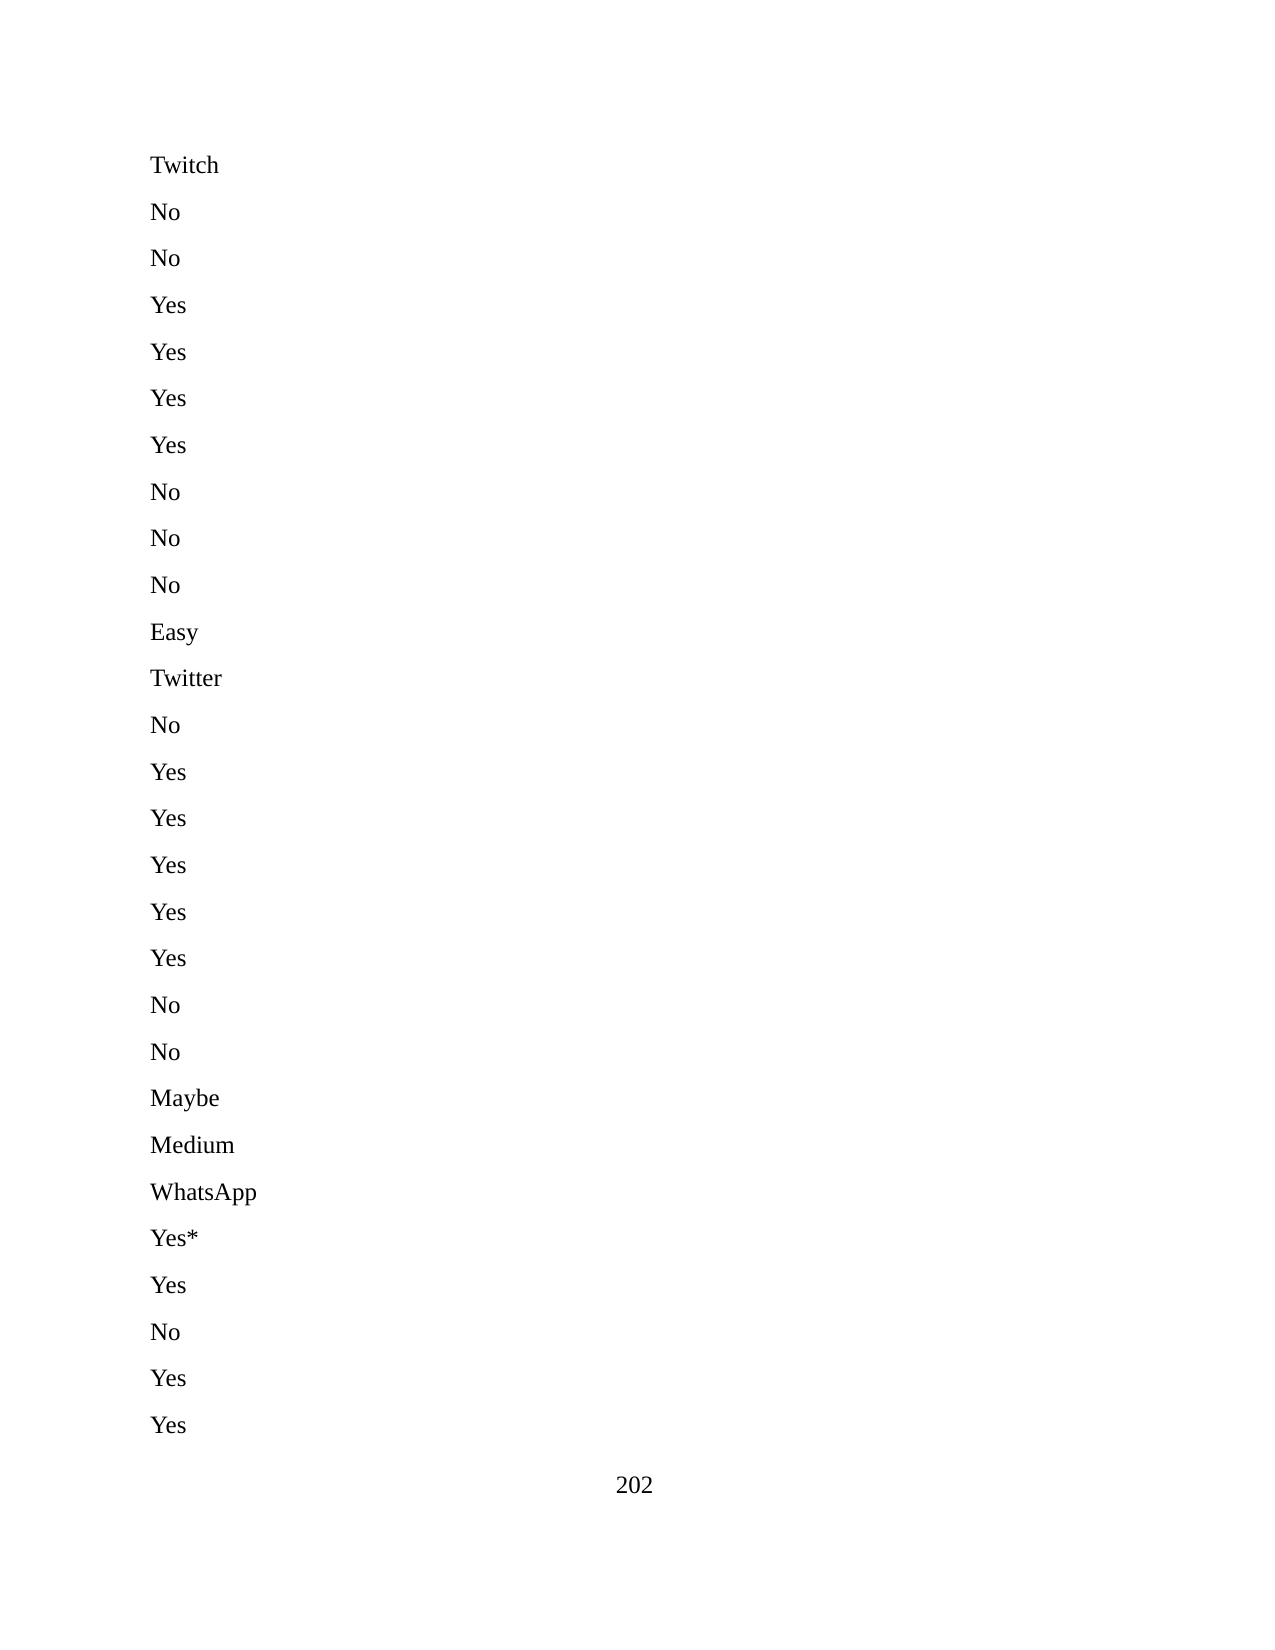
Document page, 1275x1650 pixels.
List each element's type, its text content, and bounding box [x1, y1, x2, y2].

text No [150, 243, 1125, 272]
text Yes [150, 430, 1125, 459]
text Yes [150, 337, 1125, 365]
text No [150, 1037, 1125, 1065]
text Medium [150, 1130, 1125, 1159]
text WhatsApp [150, 1177, 1125, 1205]
text Yes [150, 850, 1125, 879]
text No [150, 710, 1125, 739]
text Yes [150, 897, 1125, 925]
text Maybe [150, 1083, 1125, 1112]
text Yes [150, 1410, 1125, 1439]
text Twitter [150, 663, 1125, 692]
text Easy [150, 617, 1125, 645]
text Yes [150, 943, 1125, 972]
text Yes [150, 383, 1125, 412]
text Yes [150, 1270, 1125, 1299]
text Yes* [150, 1223, 1125, 1252]
text No [150, 523, 1125, 552]
text No [150, 477, 1125, 505]
text No [150, 197, 1125, 225]
text Yes [150, 290, 1125, 319]
text No [150, 1317, 1125, 1345]
text Yes [150, 803, 1125, 832]
text No [150, 570, 1125, 599]
text No [150, 990, 1125, 1019]
text Yes [150, 757, 1125, 785]
text Yes [150, 1363, 1125, 1392]
text Twitch [150, 150, 1125, 179]
